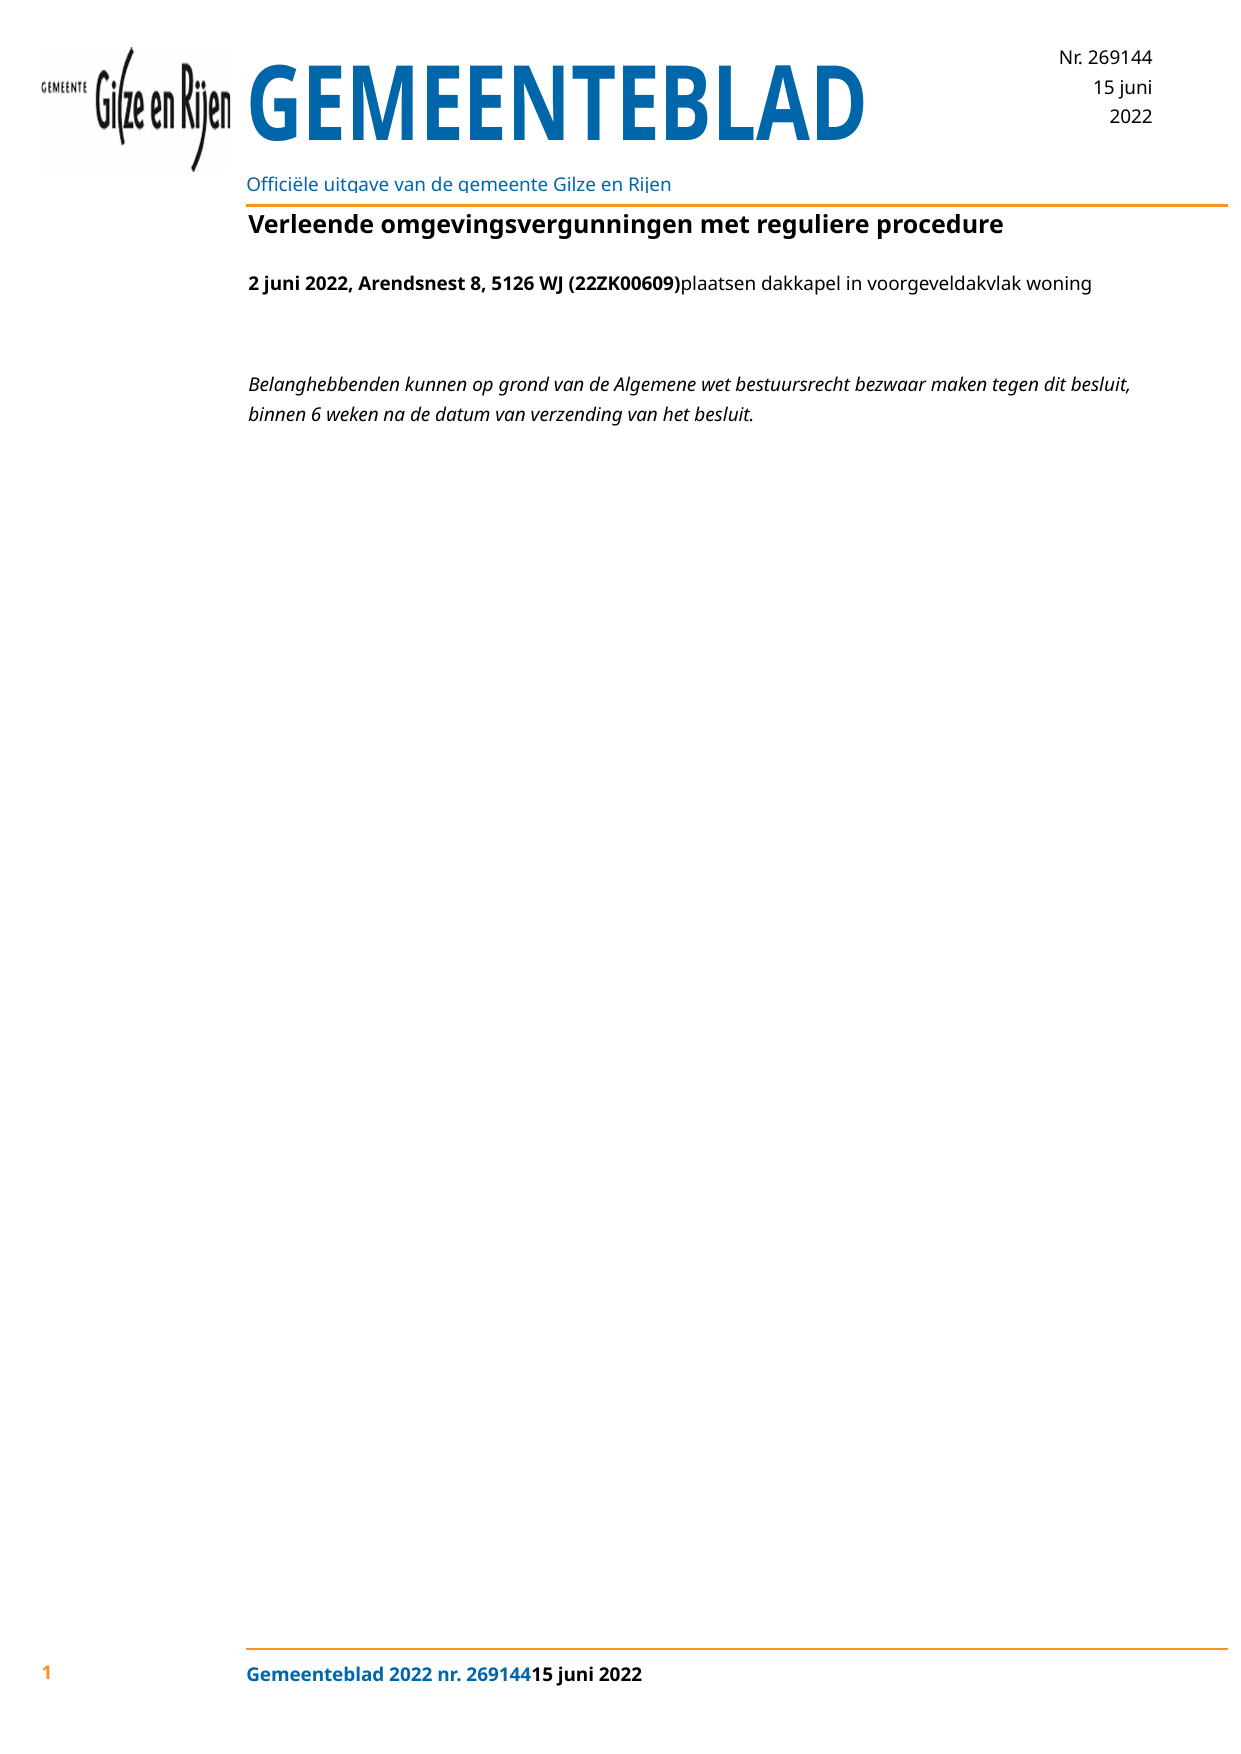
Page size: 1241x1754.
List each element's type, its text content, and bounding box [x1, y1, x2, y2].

text Verleende omgevingsvergunningen met reguliere procedure [248, 207, 1152, 241]
text 2 juni 2022, Arendsnest 8, 5126 WJ (22ZK00609)plaatsen dakkapel in voorgeveldakvlak woning [248, 270, 1152, 296]
text Belanghebbenden kunnen op grond van de Algemene wet bestuursrecht bezwaar maken tegen dit besluit, binnen 6 weken na de datum van verzending van het besluit. [248, 371, 1152, 426]
picture [41, 47, 231, 172]
